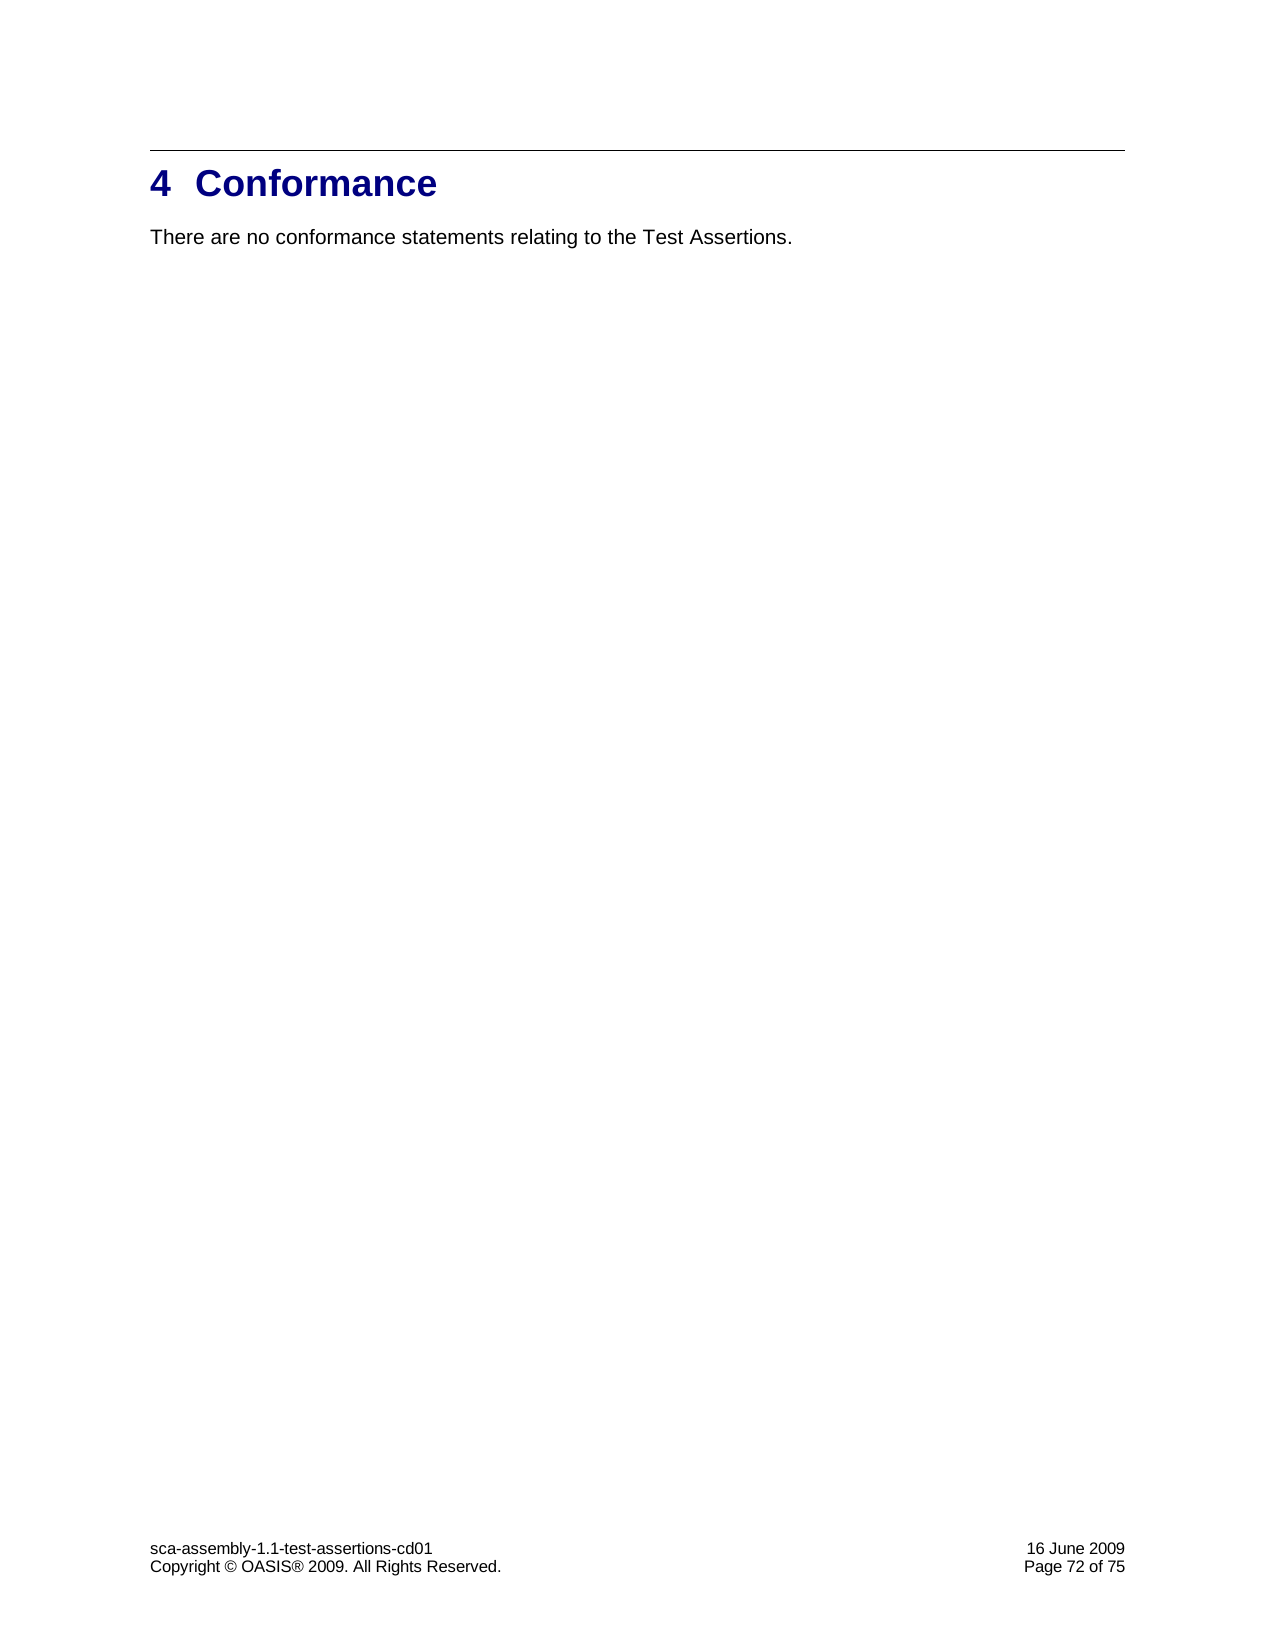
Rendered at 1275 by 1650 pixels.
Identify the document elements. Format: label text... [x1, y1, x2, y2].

subtitle Conformance [150, 151, 1125, 204]
text There are no conformance statements relating to the Test Assertions. [150, 225, 1125, 249]
